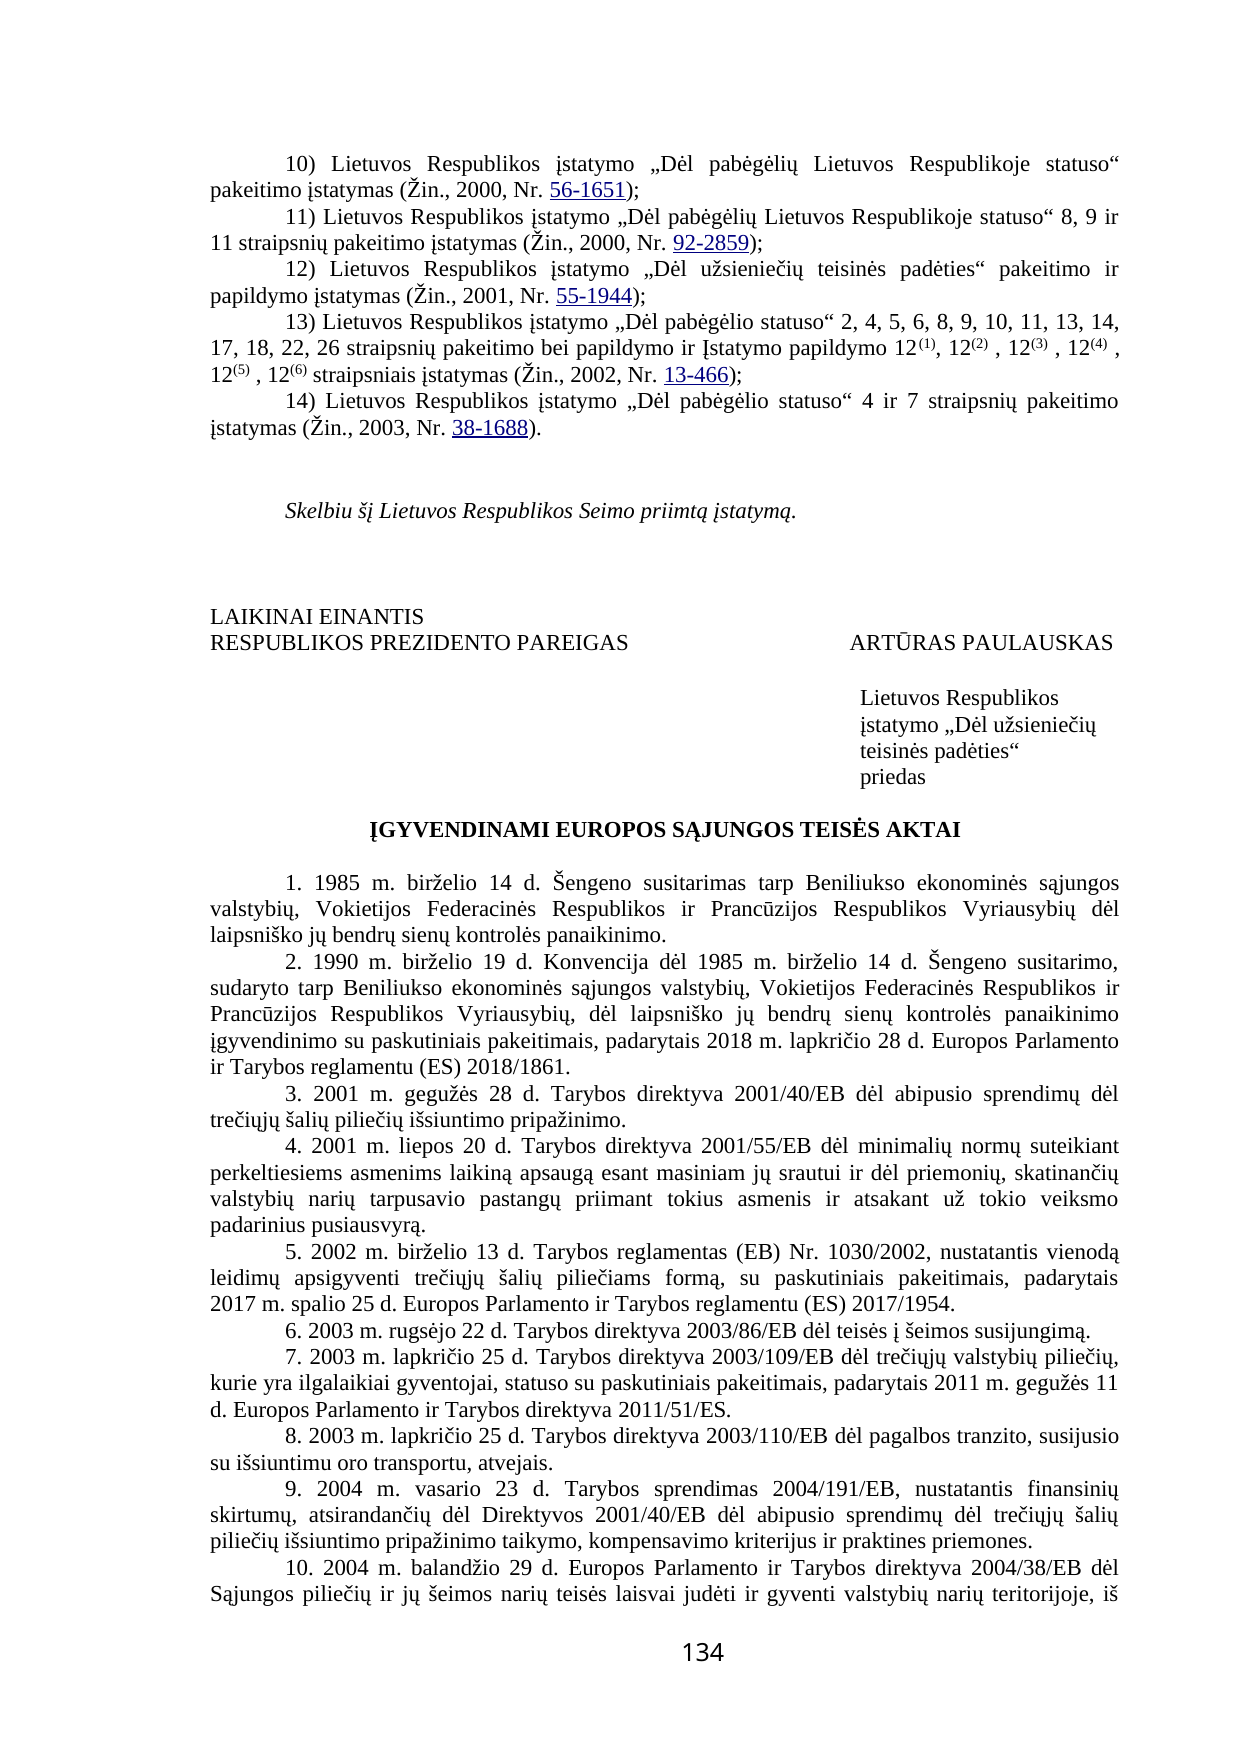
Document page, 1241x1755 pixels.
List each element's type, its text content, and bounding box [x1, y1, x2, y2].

text 8. 2003 m. lapkričio 25 d. Tarybos direktyva 2003/110/EB dėl pagalbos tranzito, susijusio su išsiuntimu oro transportu, atvejais. [210, 1422, 1120, 1475]
text 10) Lietuvos Respublikos įstatymo „Dėl pabėgėlių Lietuvos Respublikoje statuso“ pakeitimo įstatymas (Žin., 2000, Nr. 56-1651); [210, 150, 1120, 203]
text 14) Lietuvos Respublikos įstatymo „Dėl pabėgėlio statuso“ 4 ir 7 straipsnių pakeitimo įstatymas (Žin., 2003, Nr. 38-1688). [210, 387, 1120, 440]
text 6. 2003 m. rugsėjo 22 d. Tarybos direktyva 2003/86/EB dėl teisės į šeimos susijungimą. [210, 1317, 1120, 1343]
text 10. 2004 m. balandžio 29 d. Europos Parlamento ir Tarybos direktyva 2004/38/EB dėl Sąjungos piliečių ir jų šeimos narių teisės laisvai judėti ir gyventi valstybių narių teritorijoje, iš [210, 1554, 1120, 1607]
text 13) Lietuvos Respublikos įstatymo „Dėl pabėgėlio statuso“ 2, 4, 5, 6, 8, 9, 10, 11, 13, 14, 17, 18, 22, 26 straipsnių pakeitimo bei papildymo ir Įstatymo papildymo 12(1), 12(2) , 12(3) , 12(4) , 12(5) , 12(6) straipsniais įstatymas (Žin., 2002, Nr. 13-466); [210, 308, 1120, 387]
text 2. 1990 m. birželio 19 d. Konvencija dėl 1985 m. birželio 14 d. Šengeno susitarimo, sudaryto tarp Beniliukso ekonominės sąjungos valstybių, Vokietijos Federacinės Respublikos ir Prancūzijos Respublikos Vyriausybių, dėl laipsniško jų bendrų sienų kontrolės panaikinimo įgyvendinimo su paskutiniais pakeitimais, padarytais 2018 m. lapkričio 28 d. Europos Parlamento ir Tarybos reglamentu (ES) 2018/1861. [210, 948, 1120, 1079]
text priedas [860, 763, 1120, 790]
text 7. 2003 m. lapkričio 25 d. Tarybos direktyva 2003/109/EB dėl trečiųjų valstybių piliečių, kurie yra ilgalaikiai gyventojai, statuso su paskutiniais pakeitimais, padarytais 2011 m. gegužės 11 d. Europos Parlamento ir Tarybos direktyva 2011/51/ES. [210, 1343, 1120, 1422]
text 5. 2002 m. birželio 13 d. Tarybos reglamentas (EB) Nr. 1030/2002, nustatantis vienodą leidimų apsigyventi trečiųjų šalių piliečiams formą, su paskutiniais pakeitimais, padarytais 2017 m. spalio 25 d. Europos Parlamento ir Tarybos reglamentu (ES) 2017/1954. [210, 1238, 1120, 1317]
text ĮGYVENDINAMI EUROPOS SĄJUNGOS TEISĖS AKTAI [210, 816, 1120, 842]
text 9. 2004 m. vasario 23 d. Tarybos sprendimas 2004/191/EB, nustatantis finansinių skirtumų, atsirandančių dėl Direktyvos 2001/40/EB dėl abipusio sprendimų dėl trečiųjų šalių piliečių išsiuntimo pripažinimo taikymo, kompensavimo kriterijus ir praktines priemones. [210, 1475, 1120, 1554]
text 11) Lietuvos Respublikos įstatymo „Dėl pabėgėlių Lietuvos Respublikoje statuso“ 8, 9 ir 11 straipsnių pakeitimo įstatymas (Žin., 2000, Nr. 92-2859); [210, 203, 1120, 255]
text teisinės padėties“ [860, 737, 1120, 763]
text Lietuvos Respublikos [860, 684, 1120, 711]
text įstatymo „Dėl užsieniečių [860, 711, 1120, 737]
text Skelbiu šį Lietuvos Respublikos Seimo priimtą įstatymą. [210, 497, 1120, 524]
text 1. 1985 m. birželio 14 d. Šengeno susitarimas tarp Beniliukso ekonominės sąjungos valstybių, Vokietijos Federacinės Respublikos ir Prancūzijos Respublikos Vyriausybių dėl laipsniško jų bendrų sienų kontrolės panaikinimo. [210, 869, 1120, 948]
text 3. 2001 m. gegužės 28 d. Tarybos direktyva 2001/40/EB dėl abipusio sprendimų dėl trečiųjų šalių piliečių išsiuntimo pripažinimo. [210, 1079, 1120, 1132]
text RESPUBLIKOS PREZIDENTO PAREIGAS ARTŪRAS PAULAUSKAS [210, 629, 1120, 656]
text LAIKINAI EINANTIS [210, 603, 1120, 629]
text 4. 2001 m. liepos 20 d. Tarybos direktyva 2001/55/EB dėl minimalių normų suteikiant perkeltiesiems asmenims laikiną apsaugą esant masiniam jų srautui ir dėl priemonių, skatinančių valstybių narių tarpusavio pastangų priimant tokius asmenis ir atsakant už tokio veiksmo padarinius pusiausvyrą. [210, 1132, 1120, 1238]
text 12) Lietuvos Respublikos įstatymo „Dėl užsieniečių teisinės padėties“ pakeitimo ir papildymo įstatymas (Žin., 2001, Nr. 55-1944); [210, 255, 1120, 308]
